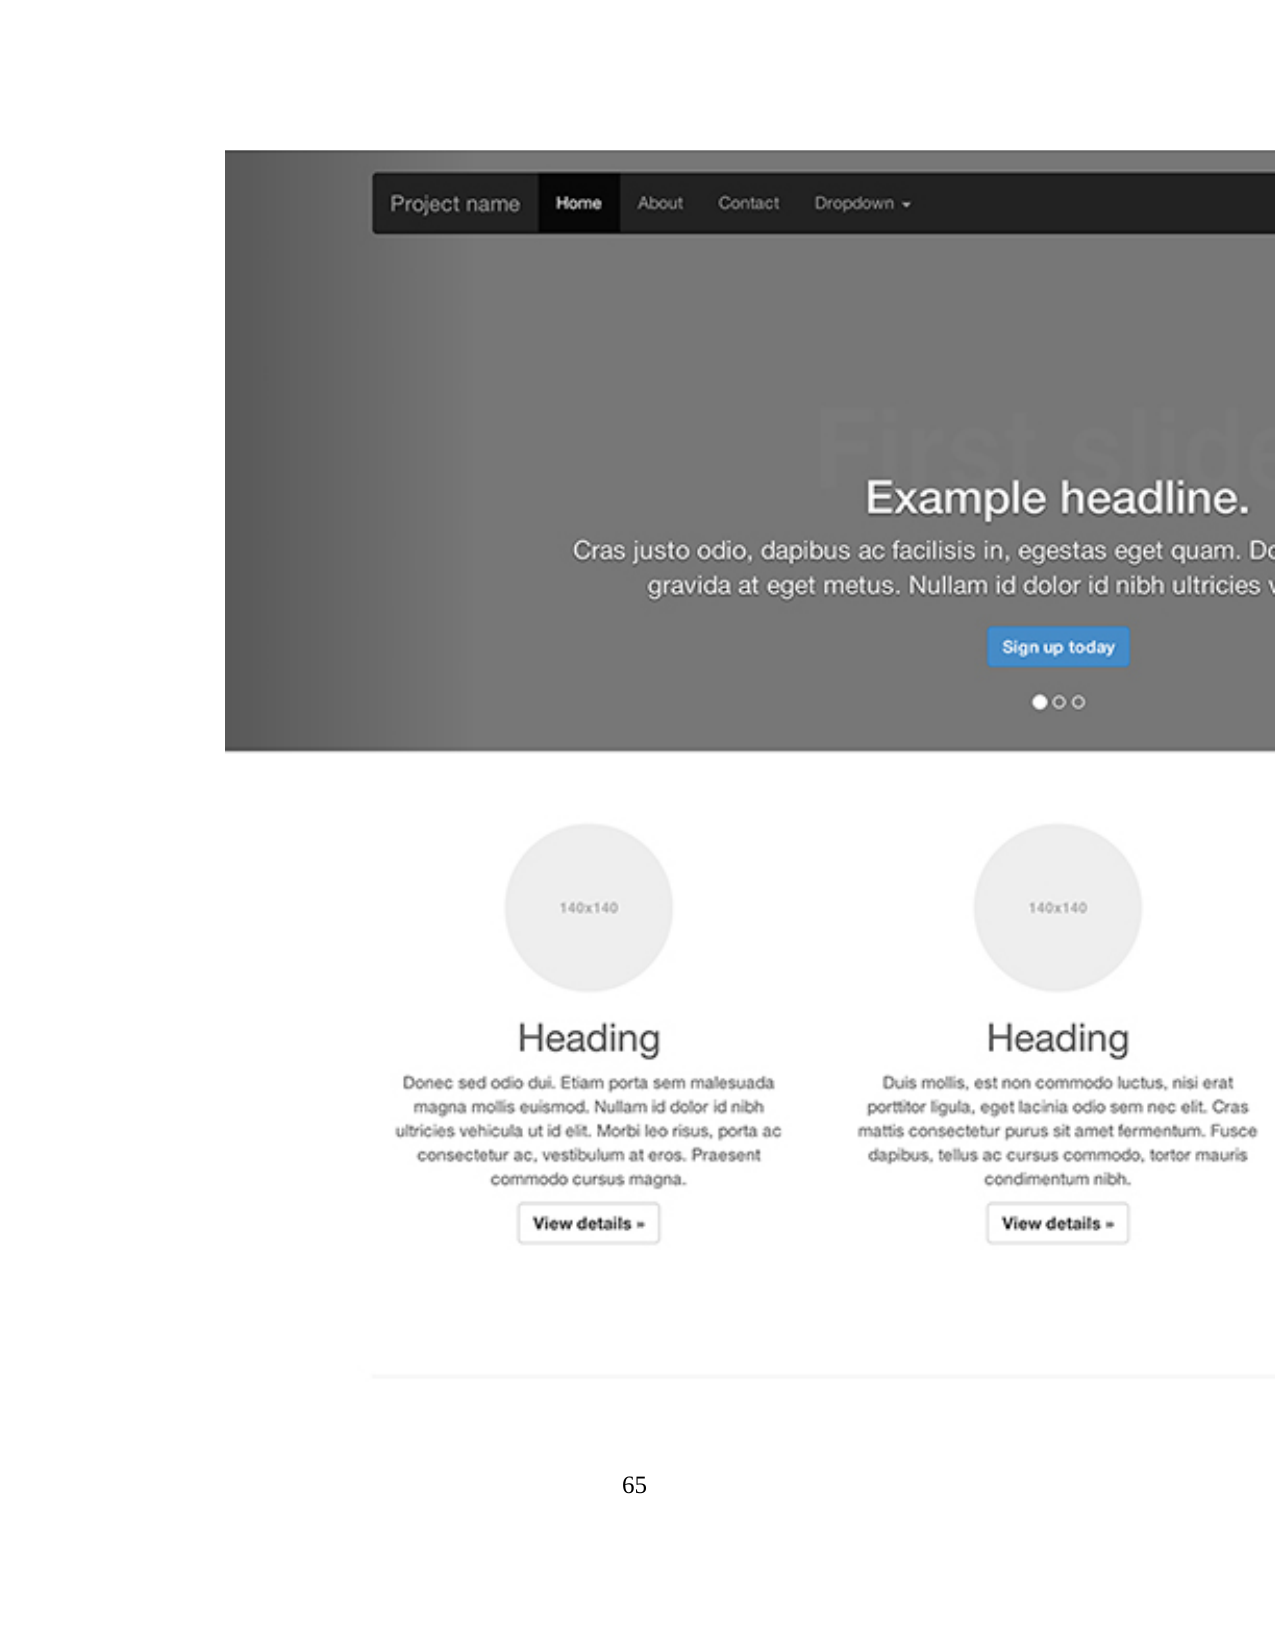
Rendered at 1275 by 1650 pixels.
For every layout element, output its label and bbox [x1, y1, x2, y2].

picture [225, 150, 1275, 1400]
